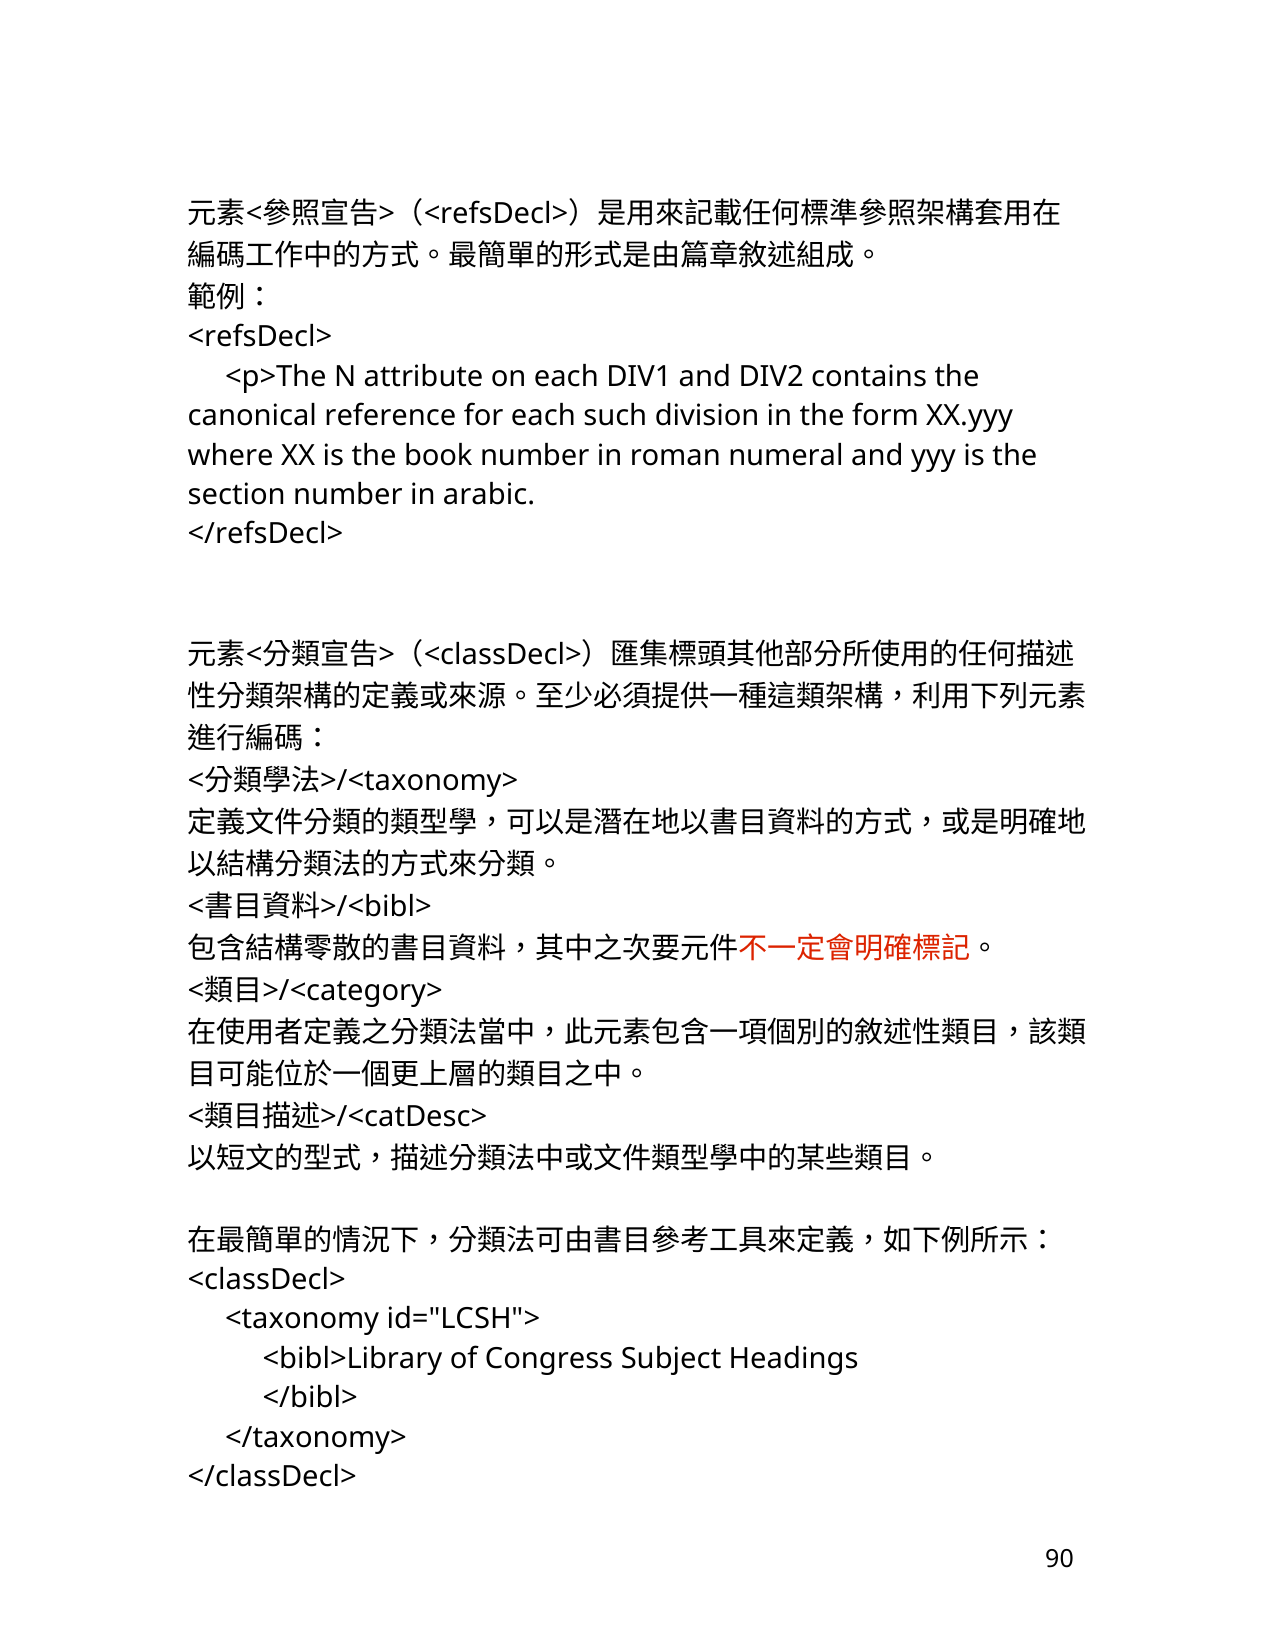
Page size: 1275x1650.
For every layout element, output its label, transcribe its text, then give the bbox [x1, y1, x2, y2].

text <分類學法>/<taxonomy> [187, 757, 1087, 799]
text </classDecl> [187, 1456, 1087, 1495]
text </refsDecl> [187, 513, 1087, 552]
text 包含結構零散的書目資料，其中之次要元件不一定會明確標記。 [187, 925, 1087, 967]
text 定義文件分類的類型學，可以是潛在地以書目資料的方式，或是明確地以結構分類法的方式來分類。 [187, 799, 1087, 883]
text <類目>/<category> [187, 967, 1087, 1009]
text </bibl> [187, 1377, 1087, 1416]
text 在最簡單的情況下，分類法可由書目參考工具來定義，如下例所示： [187, 1216, 1087, 1258]
text <bibl>Library of Congress Subject Headings [187, 1337, 1087, 1377]
text <p>The N attribute on each DIV1 and DIV2 contains the canonical reference for each such division in the form XX.yyy where XX is the book number in roman numeral and yyy is the section number in arabic. [187, 355, 1087, 513]
text <taxonomy id="LCSH"> [187, 1298, 1087, 1337]
text <類目描述>/<catDesc> [187, 1093, 1087, 1135]
text 範例： [187, 273, 1087, 315]
text </taxonomy> [187, 1416, 1087, 1456]
text <書目資料>/<bibl> [187, 883, 1087, 925]
text <classDecl> [187, 1258, 1087, 1298]
text <refsDecl> [187, 315, 1087, 355]
text 在使用者定義之分類法當中，此元素包含一項個別的敘述性類目，該類目可能位於一個更上層的類目之中。 [187, 1009, 1087, 1093]
text 元素<分類宣告>（<classDecl>）匯集標頭其他部分所使用的任何描述性分類架構的定義或來源。至少必須提供一種這類架構，利用下列元素進行編碼： [187, 631, 1087, 757]
text 以短文的型式，描述分類法中或文件類型學中的某些類目。 [187, 1135, 1087, 1177]
text 元素<參照宣告>（<refsDecl>）是用來記載任何標準參照架構套用在編碼工作中的方式。最簡單的形式是由篇章敘述組成。 [187, 189, 1087, 273]
